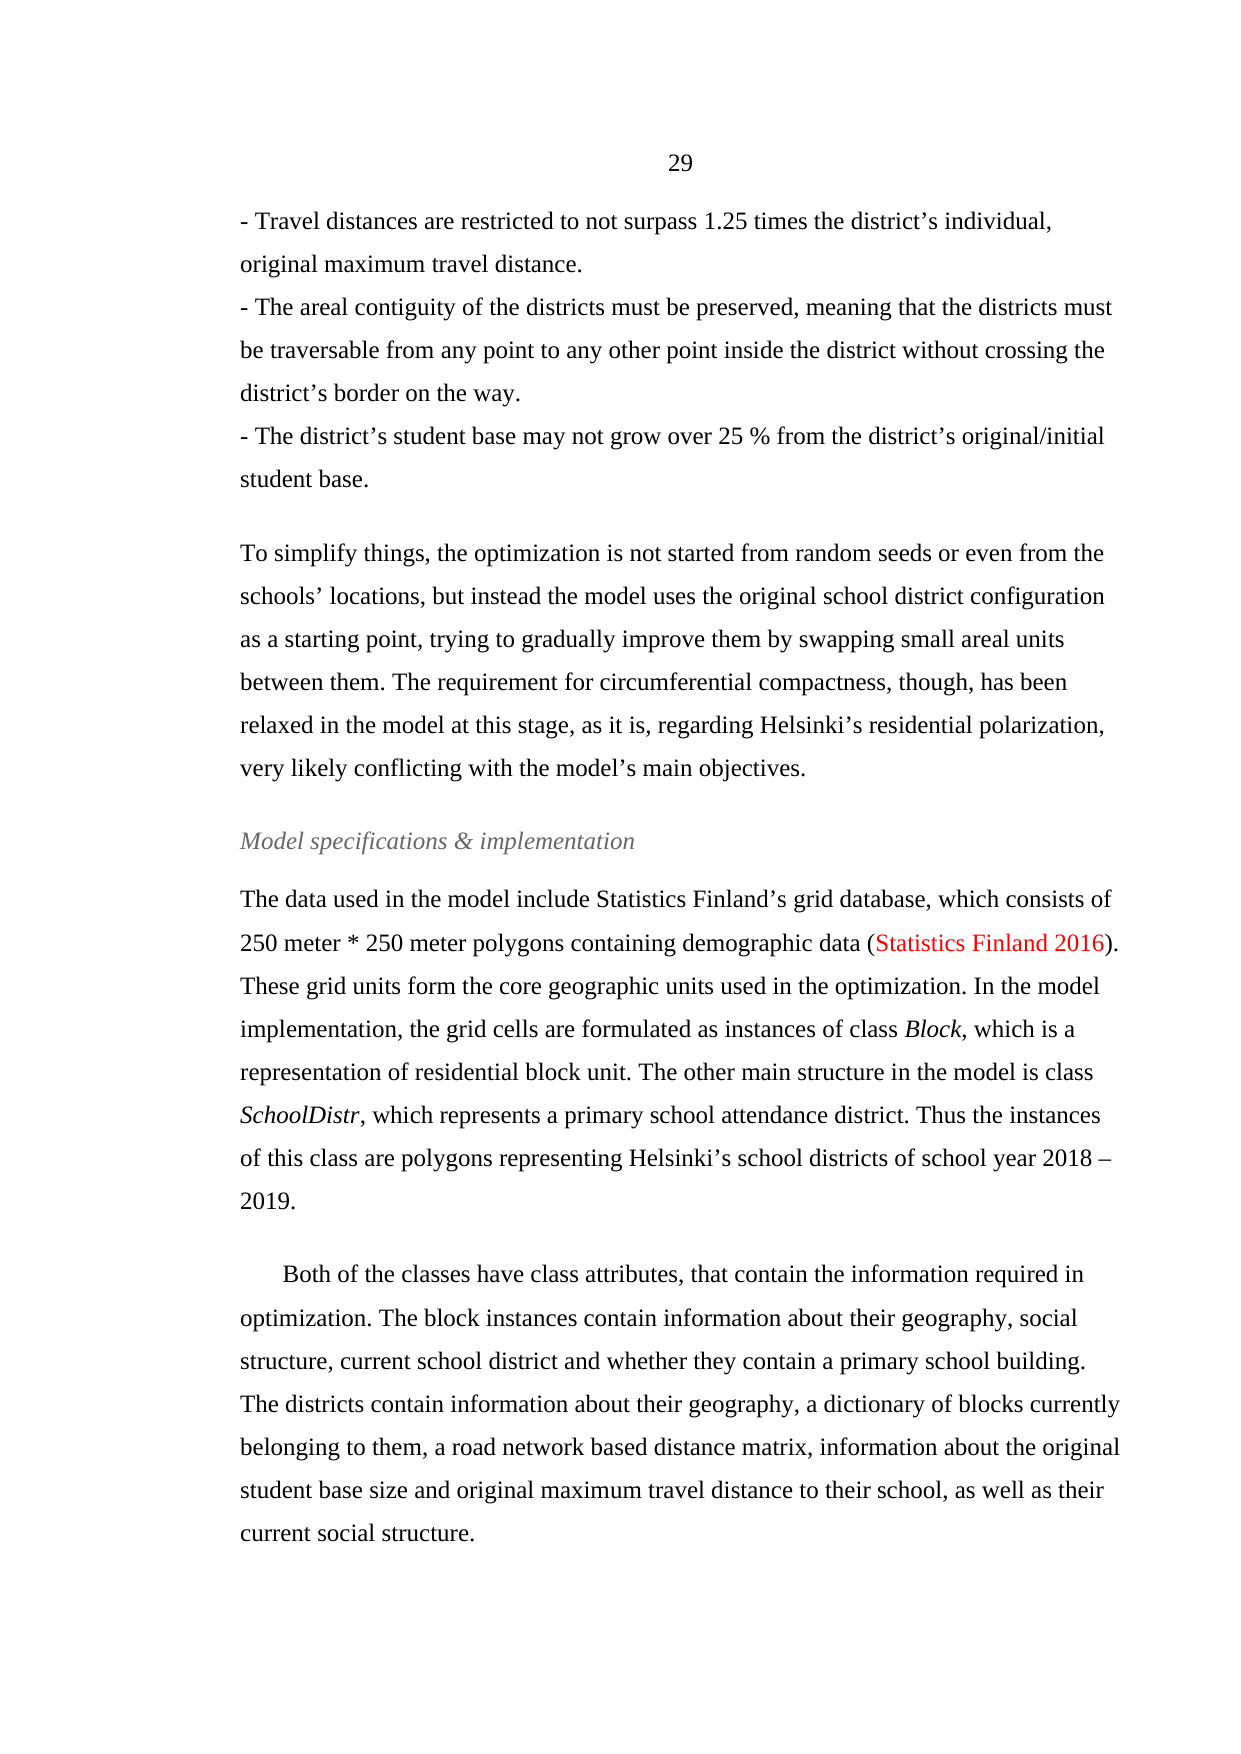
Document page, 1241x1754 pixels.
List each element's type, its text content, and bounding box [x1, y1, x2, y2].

subtitle Model specifications & implementation [240, 826, 1121, 855]
text The data used in the model include Statistics Finland’s grid database, which consists of 250 meter * 250 meter polygons containing demographic data (Statistics Finland 2016). These grid units form the core geographic units used in the optimization. In the model implementation, the grid cells are formulated as instances of class Block, which is a representation of residential block unit. The other main structure in the model is class SchoolDistr, which represents a primary school attendance district. Thus the instances of this class are polygons representing Helsinki’s school districts of school year 2018 – 2019. [240, 884, 1121, 1215]
text - Travel distances are restricted to not surpass 1.25 times the district’s individual, original maximum travel distance. - The areal contiguity of the districts must be preserved, meaning that the districts must be traversable from any point to any other point inside the district without crossing the district’s border on the way. - The district’s student base may not grow over 25 % from the district’s original/initial student base. [240, 206, 1121, 493]
text To simplify things, the optimization is not started from random seeds or even from the schools’ locations, but instead the model uses the original school district configuration as a starting point, trying to gradually improve them by swapping small areal units between them. The requirement for circumferential compactness, though, has been relaxed in the model at this stage, as it is, regarding Helsinki’s residential polarization, very likely conflicting with the model’s main objectives. [240, 538, 1121, 782]
text Both of the classes have class attributes, that contain the information required in optimization. The block instances contain information about their geography, social structure, current school district and whether they contain a primary school building. The districts contain information about their geography, a dictionary of blocks currently belonging to them, a road network based distance matrix, information about the original student base size and original maximum travel distance to their school, as well as their current social structure. [240, 1259, 1121, 1547]
